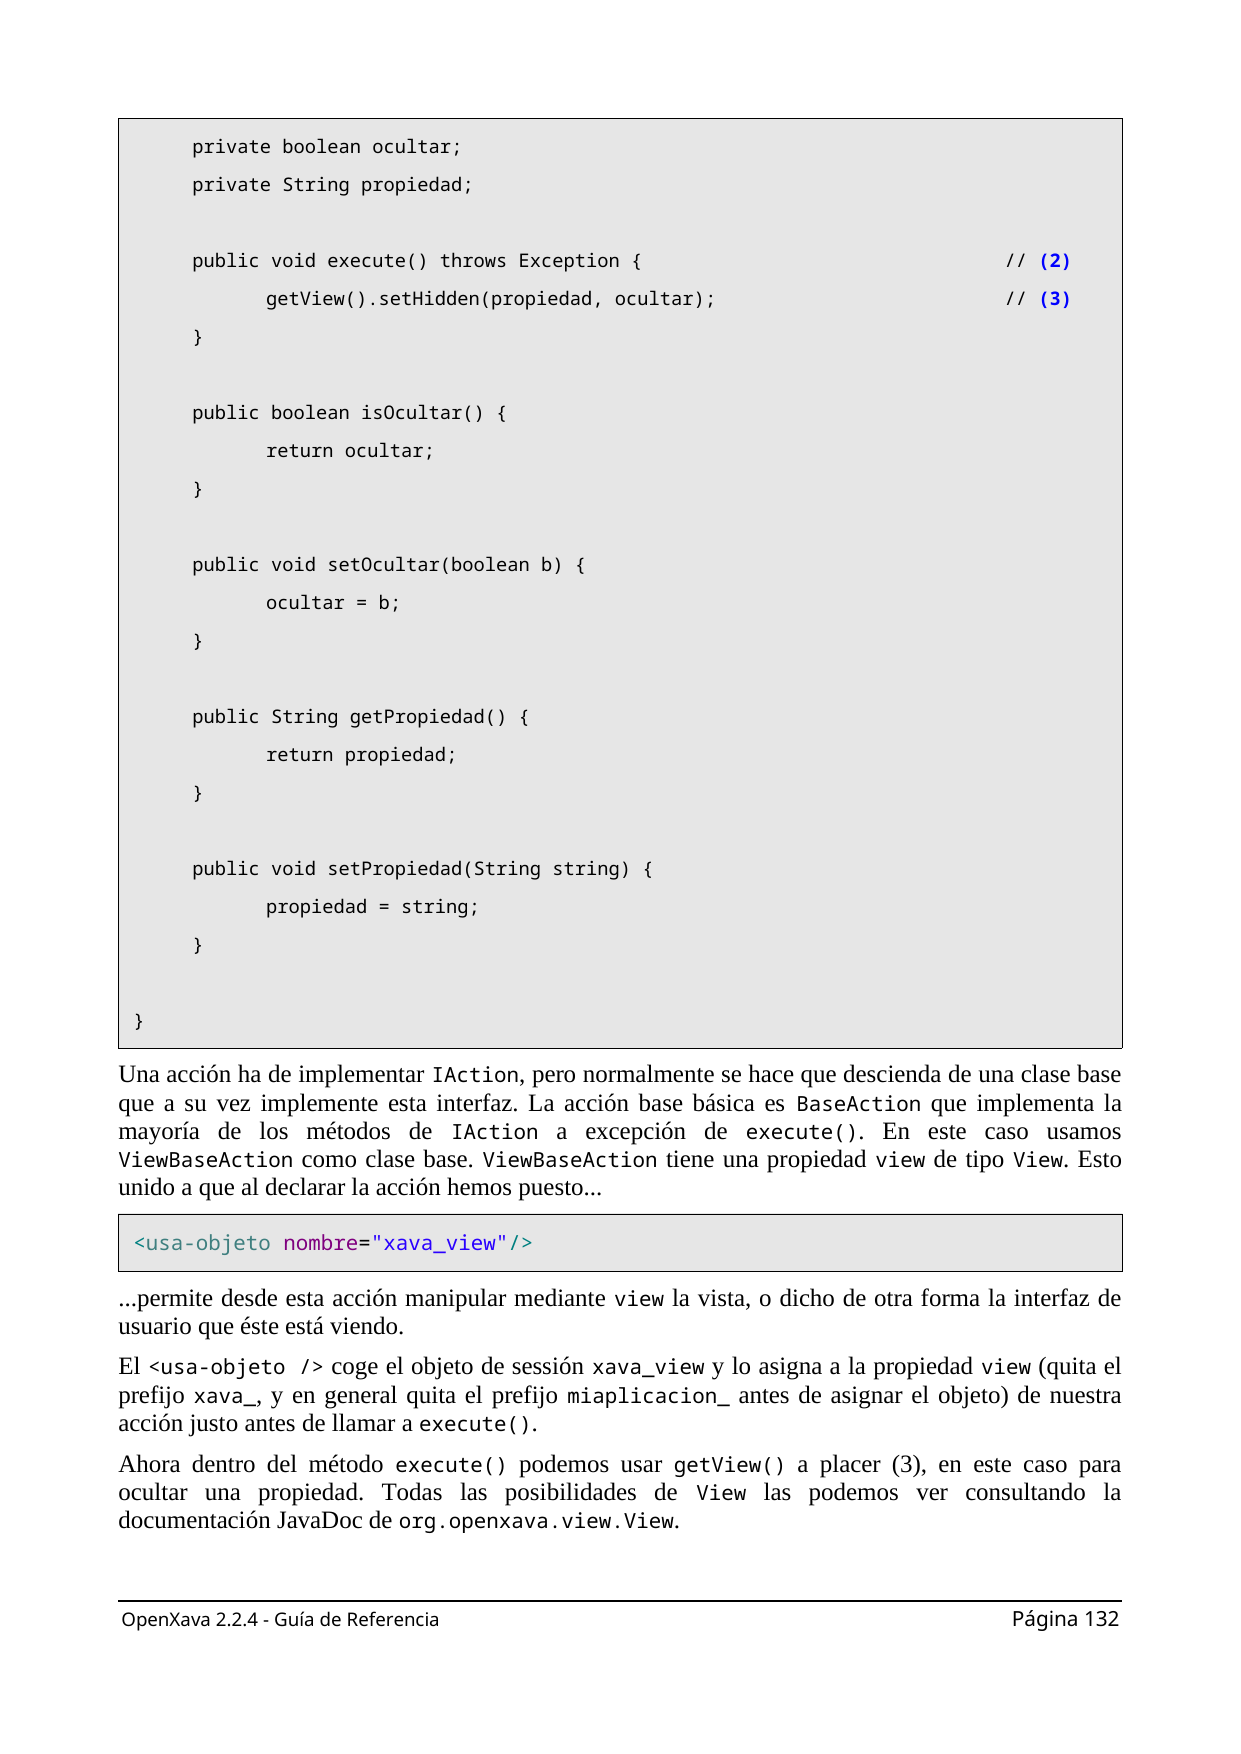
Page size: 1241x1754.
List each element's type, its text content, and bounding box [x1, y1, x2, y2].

text public String getPropiedad() { [119, 688, 1122, 726]
text private boolean ocultar; [119, 119, 1122, 156]
text private String propiedad; [119, 156, 1122, 194]
text return ocultar; [119, 422, 1122, 460]
text Una acción ha de implementar IAction, pero normalmente se hace que descienda de una clase base que a su vez implemente esta interfaz. La acción base básica es BaseAction que implementa la mayoría de los métodos de IAction a excepción de execute(). En este caso usamos ViewBaseAction como clase base. ViewBaseAction tiene una propiedad view de tipo View. Esto unido a que al declarar la acción hemos puesto... [118, 1060, 1122, 1201]
text public void execute() throws Exception { // (2) [119, 232, 1122, 270]
text Ahora dentro del método execute() podemos usar getView() a placer (3), en este caso para ocultar una propiedad. Todas las posibilidades de View las podemos ver consultando la documentación JavaDoc de org.openxava.view.View. [118, 1450, 1122, 1534]
text } [119, 612, 1122, 650]
text } [119, 917, 1122, 954]
text } [119, 308, 1122, 346]
text public void setPropiedad(String string) { [119, 841, 1122, 878]
text return propiedad; [119, 726, 1122, 764]
text } [119, 993, 1122, 1048]
text El <usa-objeto /> coge el objeto de sessión xava_view y lo asigna a la propiedad view (quita el prefijo xava_, y en general quita el prefijo miaplicacion_ antes de asignar el objeto) de nuestra acción justo antes de llamar a execute(). [118, 1352, 1122, 1437]
text public boolean isOcultar() { [119, 384, 1122, 422]
text getView().setHidden(propiedad, ocultar); // (3) [119, 270, 1122, 308]
text <usa-objeto nombre="xava_view"/> [119, 1215, 1122, 1271]
text ...permite desde esta acción manipular mediante view la vista, o dicho de otra forma la interfaz de usuario que éste está viendo. [118, 1284, 1122, 1340]
text ocultar = b; [119, 574, 1122, 612]
text propiedad = string; [119, 878, 1122, 917]
text } [119, 764, 1122, 802]
text } [119, 460, 1122, 498]
text public void setOcultar(boolean b) { [119, 536, 1122, 574]
